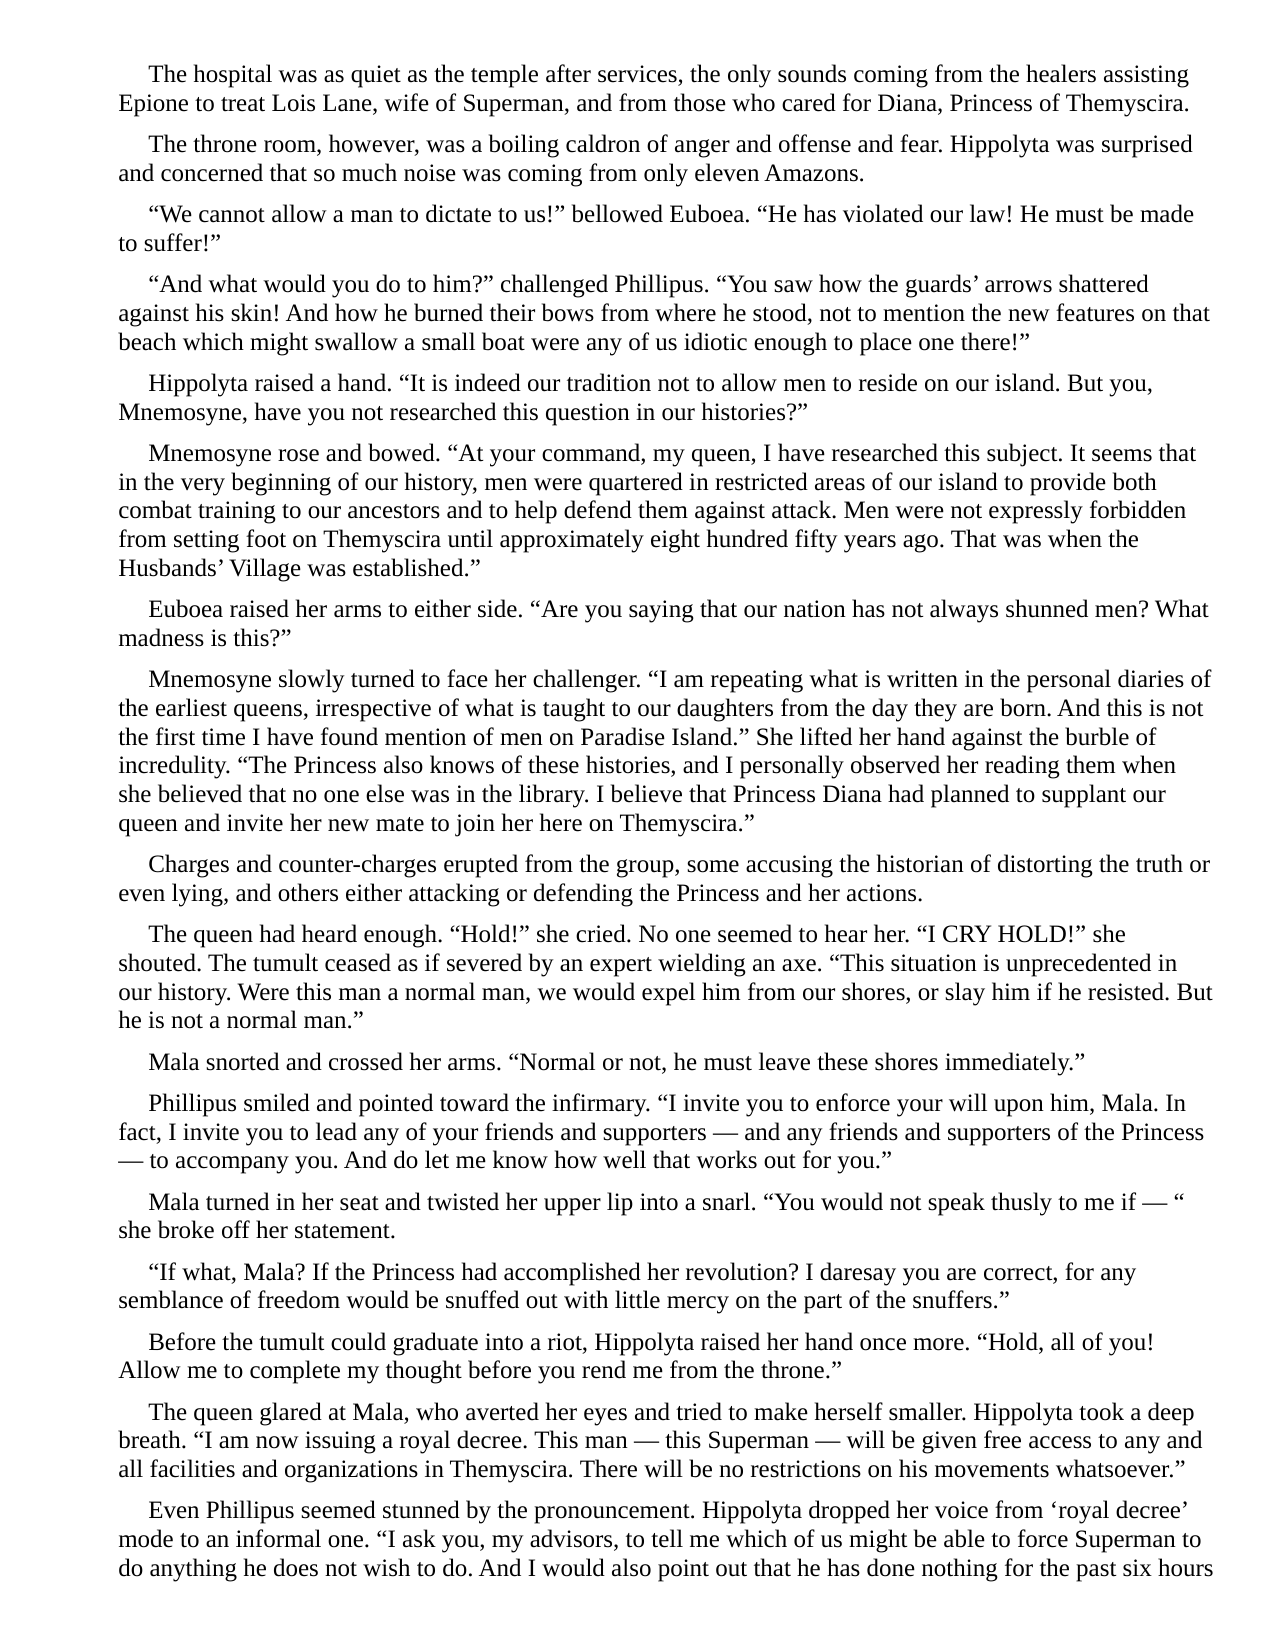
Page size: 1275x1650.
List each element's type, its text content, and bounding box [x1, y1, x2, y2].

text The throne room, however, was a boiling caldron of anger and offense and fear. Hippolyta was surprised and concerned that so much noise was coming from only eleven Amazons. [118, 129, 1216, 187]
text Euboea raised her arms to either side. “Are you saying that our nation has not always shunned men? What madness is this?” [118, 594, 1216, 652]
text The queen had heard enough. “Hold!” she cried. No one seemed to hear her. “I CRY HOLD!” she shouted. The tumult ceased as if severed by an expert wielding an axe. “This situation is unprecedented in our history. Were this man a normal man, we would expel him from our shores, or slay him if he resisted. But he is not a normal man.” [118, 919, 1216, 1034]
text Even Phillipus seemed stunned by the pronouncement. Hippolyta dropped her voice from ‘royal decree’ mode to an informal one. “I ask you, my advisors, to tell me which of us might be able to force Superman to do anything he does not wish to do. And I would also point out that he has done nothing for the past six hours [118, 1495, 1216, 1582]
text “If what, Mala? If the Princess had accomplished her revolution? I daresay you are correct, for any semblance of freedom would be snuffed out with little mercy on the part of the snuffers.” [118, 1257, 1216, 1314]
text Hippolyta raised a hand. “It is indeed our tradition not to allow men to reside on our island. But you, Mnemosyne, have you not researched this question in our histories?” [118, 368, 1216, 425]
text Charges and counter-charges erupted from the group, some accusing the historian of distorting the truth or even lying, and others either attacking or defending the Princess and her actions. [118, 849, 1216, 907]
text The queen glared at Mala, who averted her eyes and tried to make herself smaller. Hippolyta took a deep breath. “I am now issuing a royal decree. This man — this Superman — will be given free access to any and all facilities and organizations in Themyscira. There will be no restrictions on his movements whatsoever.” [118, 1397, 1216, 1483]
text Mnemosyne rose and bowed. “At your command, my queen, I have researched this subject. It seems that in the very beginning of our history, men were quartered in restricted areas of our island to provide both combat training to our ancestors and to help defend them against attack. Men were not expressly forbidden from setting foot on Themyscira until approximately eight hundred fifty years ago. That was when the Husbands’ Village was established.” [118, 438, 1216, 582]
text Mnemosyne slowly turned to face her challenger. “I am repeating what is written in the personal diaries of the earliest queens, irrespective of what is taught to our daughters from the day they are born. And this is not the first time I have found mention of men on Paradise Island.” She lifted her hand against the burble of incredulity. “The Princess also knows of these histories, and I personally observed her reading them when she believed that no one else was in the library. I believe that Princess Diana had planned to supplant our queen and invite her new mate to join her here on Themyscira.” [118, 664, 1216, 837]
text Mala snorted and crossed her arms. “Normal or not, he must leave these shores immediately.” [118, 1047, 1216, 1075]
text “We cannot allow a man to dictate to us!” bellowed Euboea. “He has violated our law! He must be made to suffer!” [118, 199, 1216, 257]
text Phillipus smiled and pointed toward the infirmary. “I invite you to enforce your will upon him, Mala. In fact, I invite you to lead any of your friends and supporters — and any friends and supporters of the Princess — to accompany you. And do let me know how well that works out for you.” [118, 1088, 1216, 1174]
text Mala turned in her seat and twisted her upper lip into a snarl. “You would not speak thusly to me if — “ she broke off her statement. [118, 1187, 1216, 1244]
text “And what would you do to him?” challenged Phillipus. “You saw how the guards’ arrows shattered against his skin! And how he burned their bows from where he stood, not to mention the new features on that beach which might swallow a small boat were any of us idiotic enough to place one there!” [118, 269, 1216, 355]
text The hospital was as quiet as the temple after services, the only sounds coming from the healers assisting Epione to treat Lois Lane, wife of Superman, and from those who cared for Diana, Princess of Themyscira. [118, 59, 1216, 117]
text Before the tumult could graduate into a riot, Hippolyta raised her hand once more. “Hold, all of you! Allow me to complete my thought before you rend me from the throne.” [118, 1327, 1216, 1384]
